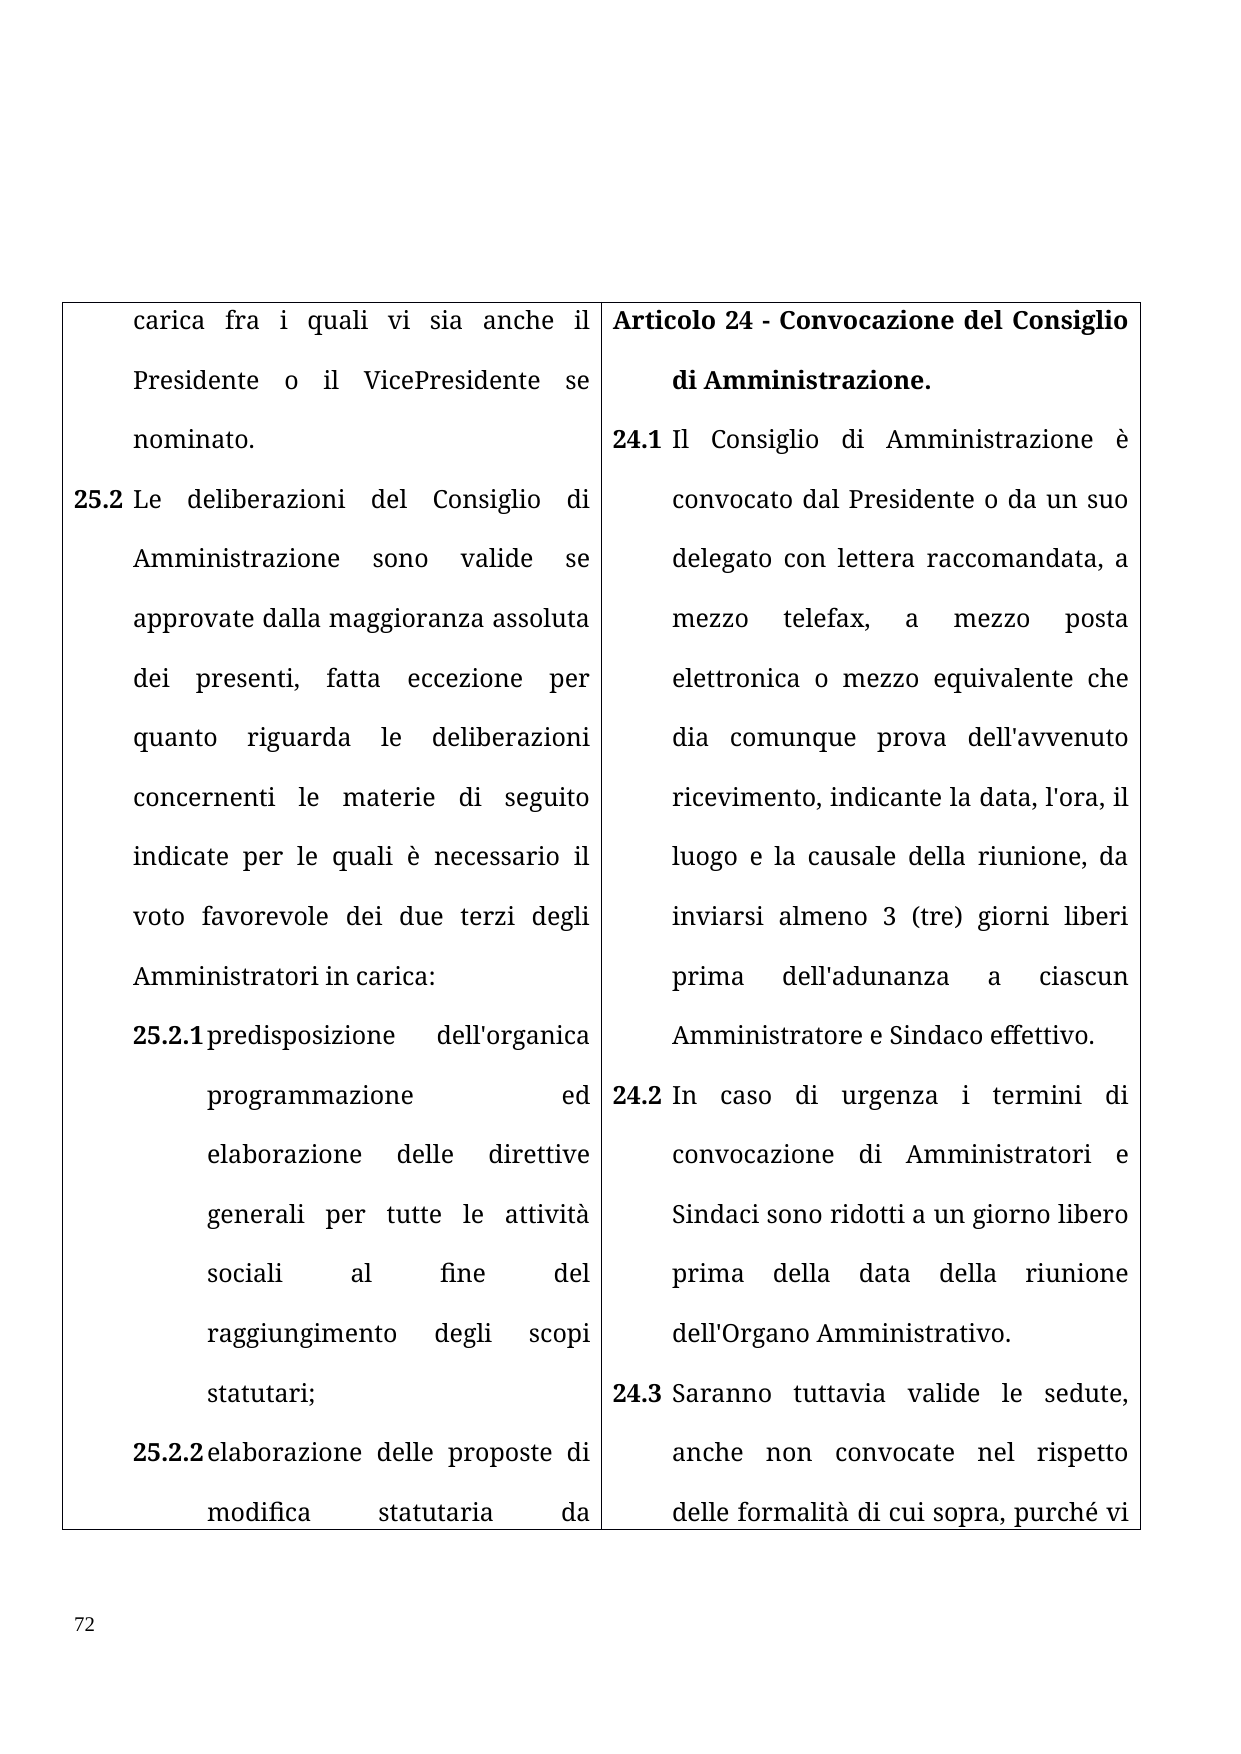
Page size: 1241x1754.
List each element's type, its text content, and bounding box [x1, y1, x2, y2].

table_header carica fra i quali vi sia anche il Presidente o il VicePresidente se nominato. 25.2 Le deliberazioni del Consiglio di Amministrazione sono valide se approvate dalla maggioranza assoluta dei presenti, fatta eccezione per quanto riguarda le deliberazioni concernenti le materie di seguito indicate per le quali è necessario il voto favorevole dei due terzi degli Amministratori in carica: 25.2.1 predisposizione dell'organica programmazione ed elaborazione delle direttive generali per tutte le attività sociali al fine del raggiungimento degli scopi statutari; 25.2.2 elaborazione delle proposte di modifica statutaria da [63, 303, 601, 1528]
table_header Articolo 24 - Convocazione del Consiglio di Amministrazione. 24.1 Il Consiglio di Amministrazione è convocato dal Presidente o da un suo delegato con lettera raccomandata, a mezzo telefax, a mezzo posta elettronica o mezzo equivalente che dia comunque prova dell'avvenuto ricevimento, indicante la data, l'ora, il luogo e la causale della riunione, da inviarsi almeno 3 (tre) giorni liberi prima dell'adunanza a ciascun Amministratore e Sindaco effettivo. 24.2 In caso di urgenza i termini di convocazione di Amministratori e Sindaci sono ridotti a un giorno libero prima della data della riunione dell'Organo Amministrativo. 24.3 Saranno tuttavia valide le sedute, anche non convocate nel rispetto delle formalità di cui sopra, purché vi [602, 303, 1140, 1528]
